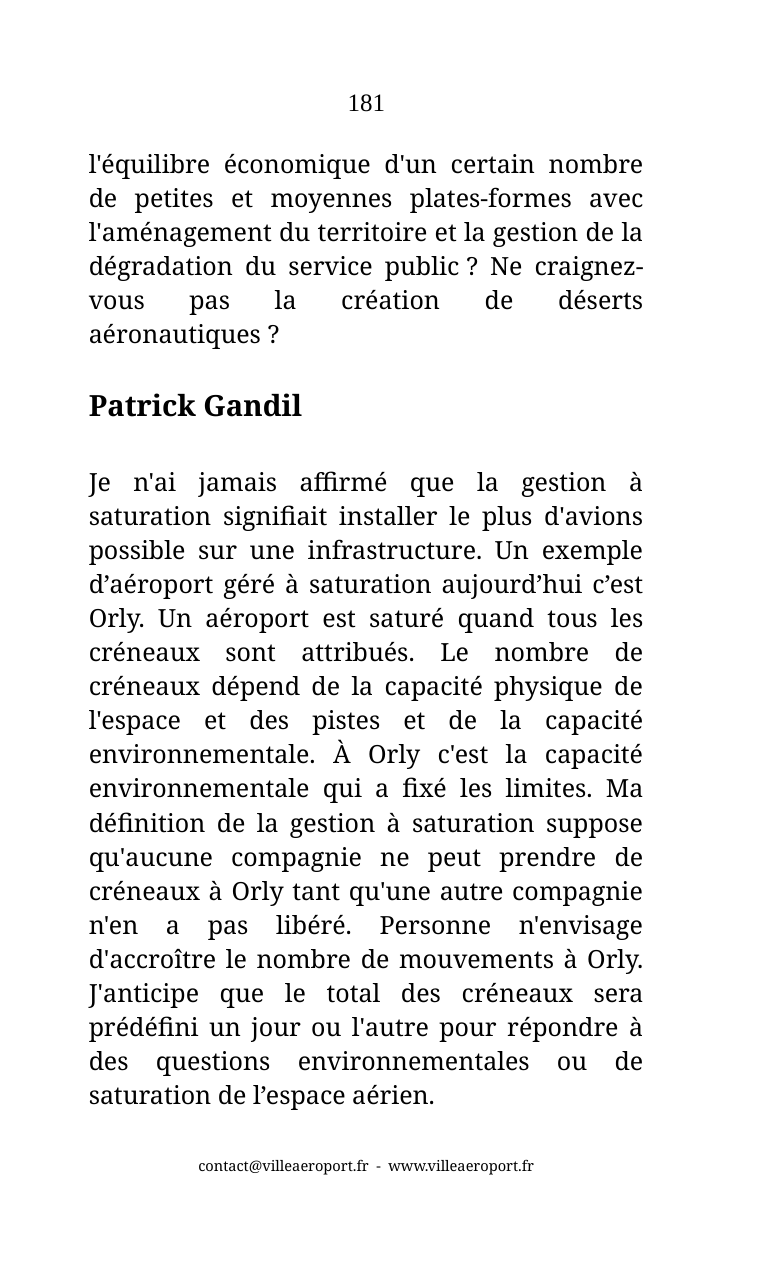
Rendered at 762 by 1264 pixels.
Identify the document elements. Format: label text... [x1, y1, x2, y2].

text Je n'ai jamais affirmé que la gestion à saturation signifiait installer le plus d'avions possible sur une infrastructure. Un exemple d’aéroport géré à saturation aujourd’hui c’est Orly. Un aéroport est saturé quand tous les créneaux sont attribués. Le nombre de créneaux dépend de la capacité physique de l'espace et des pistes et de la capacité environnementale. À Orly c'est la capacité environnementale qui a fixé les limites. Ma définition de la gestion à saturation suppose qu'aucune compagnie ne peut prendre de créneaux à Orly tant qu'une autre compagnie n'en a pas libéré. Personne n'envisage d'accroître le nombre de mouvements à Orly. J'anticipe que le total des créneaux sera prédéfini un jour ou l'autre pour répondre à des questions environnementales ou de saturation de l’espace aérien. [88, 464, 644, 1112]
text l'équilibre économique d'un certain nombre de petites et moyennes plates-formes avec l'aménagement du territoire et la gestion de la dégradation du service public ? Ne craignez-vous pas la création de déserts aéronautiques ? [88, 147, 644, 351]
text Patrick Gandil [88, 385, 644, 425]
